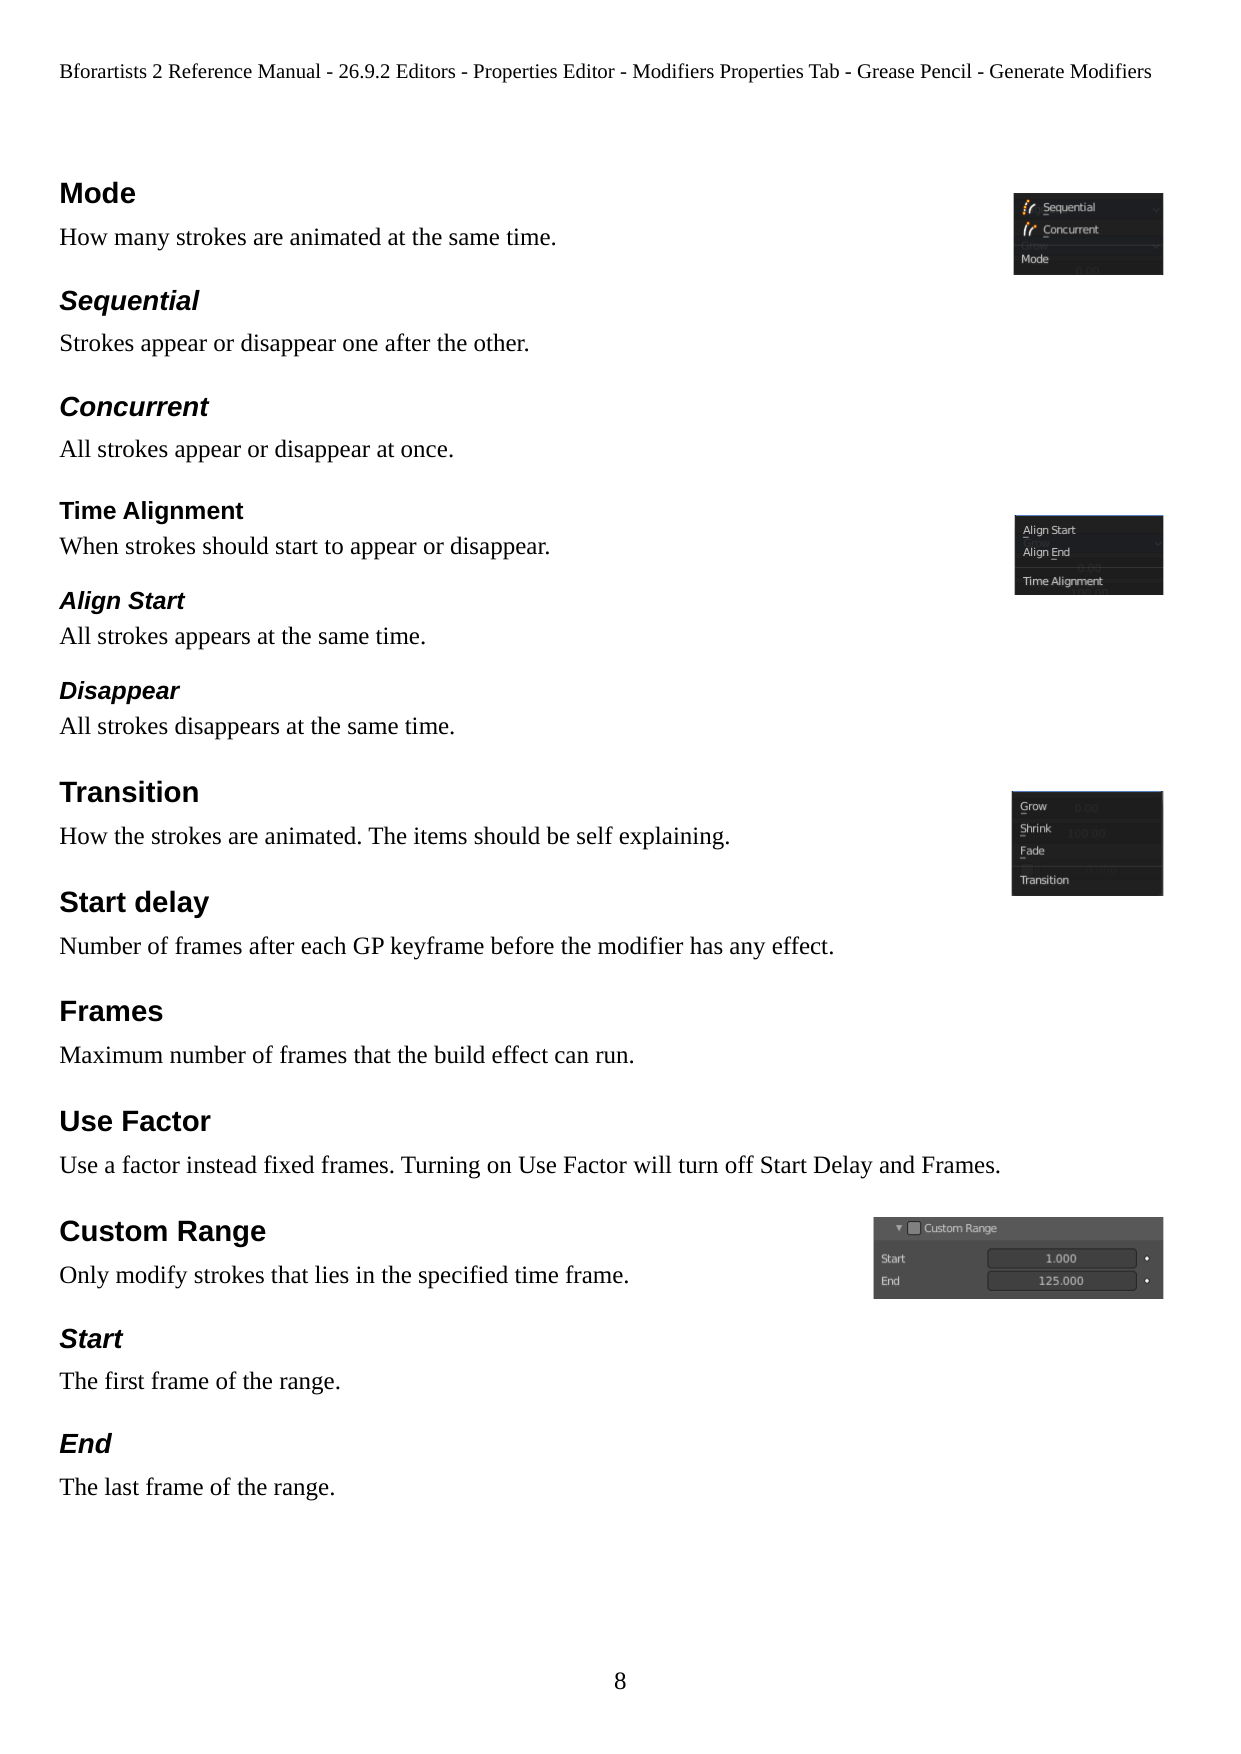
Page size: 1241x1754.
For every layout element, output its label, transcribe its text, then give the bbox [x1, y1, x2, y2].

subtitle Align Start [59, 586, 1181, 614]
subtitle Use Factor [59, 1104, 1181, 1138]
subtitle Concurrent [59, 390, 1181, 422]
subtitle Disappear [59, 676, 1181, 705]
picture [1011, 791, 1164, 896]
picture [1013, 193, 1164, 275]
subtitle Start delay [59, 884, 1181, 918]
text Maximum number of frames that the build effect can run. [59, 1041, 1181, 1069]
subtitle End [59, 1428, 1181, 1460]
subtitle Sequential [59, 284, 1181, 316]
subtitle Custom Range [59, 1214, 1181, 1248]
subtitle Mode [59, 176, 1181, 210]
text When strokes should start to appear or disappear. [59, 531, 1014, 559]
text Use a factor instead fixed frames. Turning on Use Factor will turn off Start Delay and Frames. [59, 1151, 1181, 1179]
text How the strokes are animated. The items should be self explaining. [59, 821, 1011, 849]
picture [873, 1217, 1164, 1299]
text The first frame of the range. [59, 1366, 1181, 1395]
subtitle Start [59, 1322, 1181, 1354]
text All strokes disappears at the same time. [59, 711, 1181, 740]
text Only modify strokes that lies in the specified time frame. [59, 1260, 873, 1289]
text All strokes appears at the same time. [59, 621, 1181, 649]
subtitle Transition [59, 774, 1181, 808]
subtitle Frames [59, 994, 1181, 1028]
text Strokes appear or disappear one after the other. [59, 328, 1181, 357]
picture [1014, 515, 1164, 595]
subtitle Time Alignment [59, 496, 1181, 524]
text Number of frames after each GP keyframe before the modifier has any effect. [59, 931, 1181, 959]
text How many strokes are animated at the same time. [59, 222, 1013, 251]
text All strokes appear or disappear at once. [59, 434, 1181, 463]
text The last frame of the range. [59, 1472, 1181, 1501]
